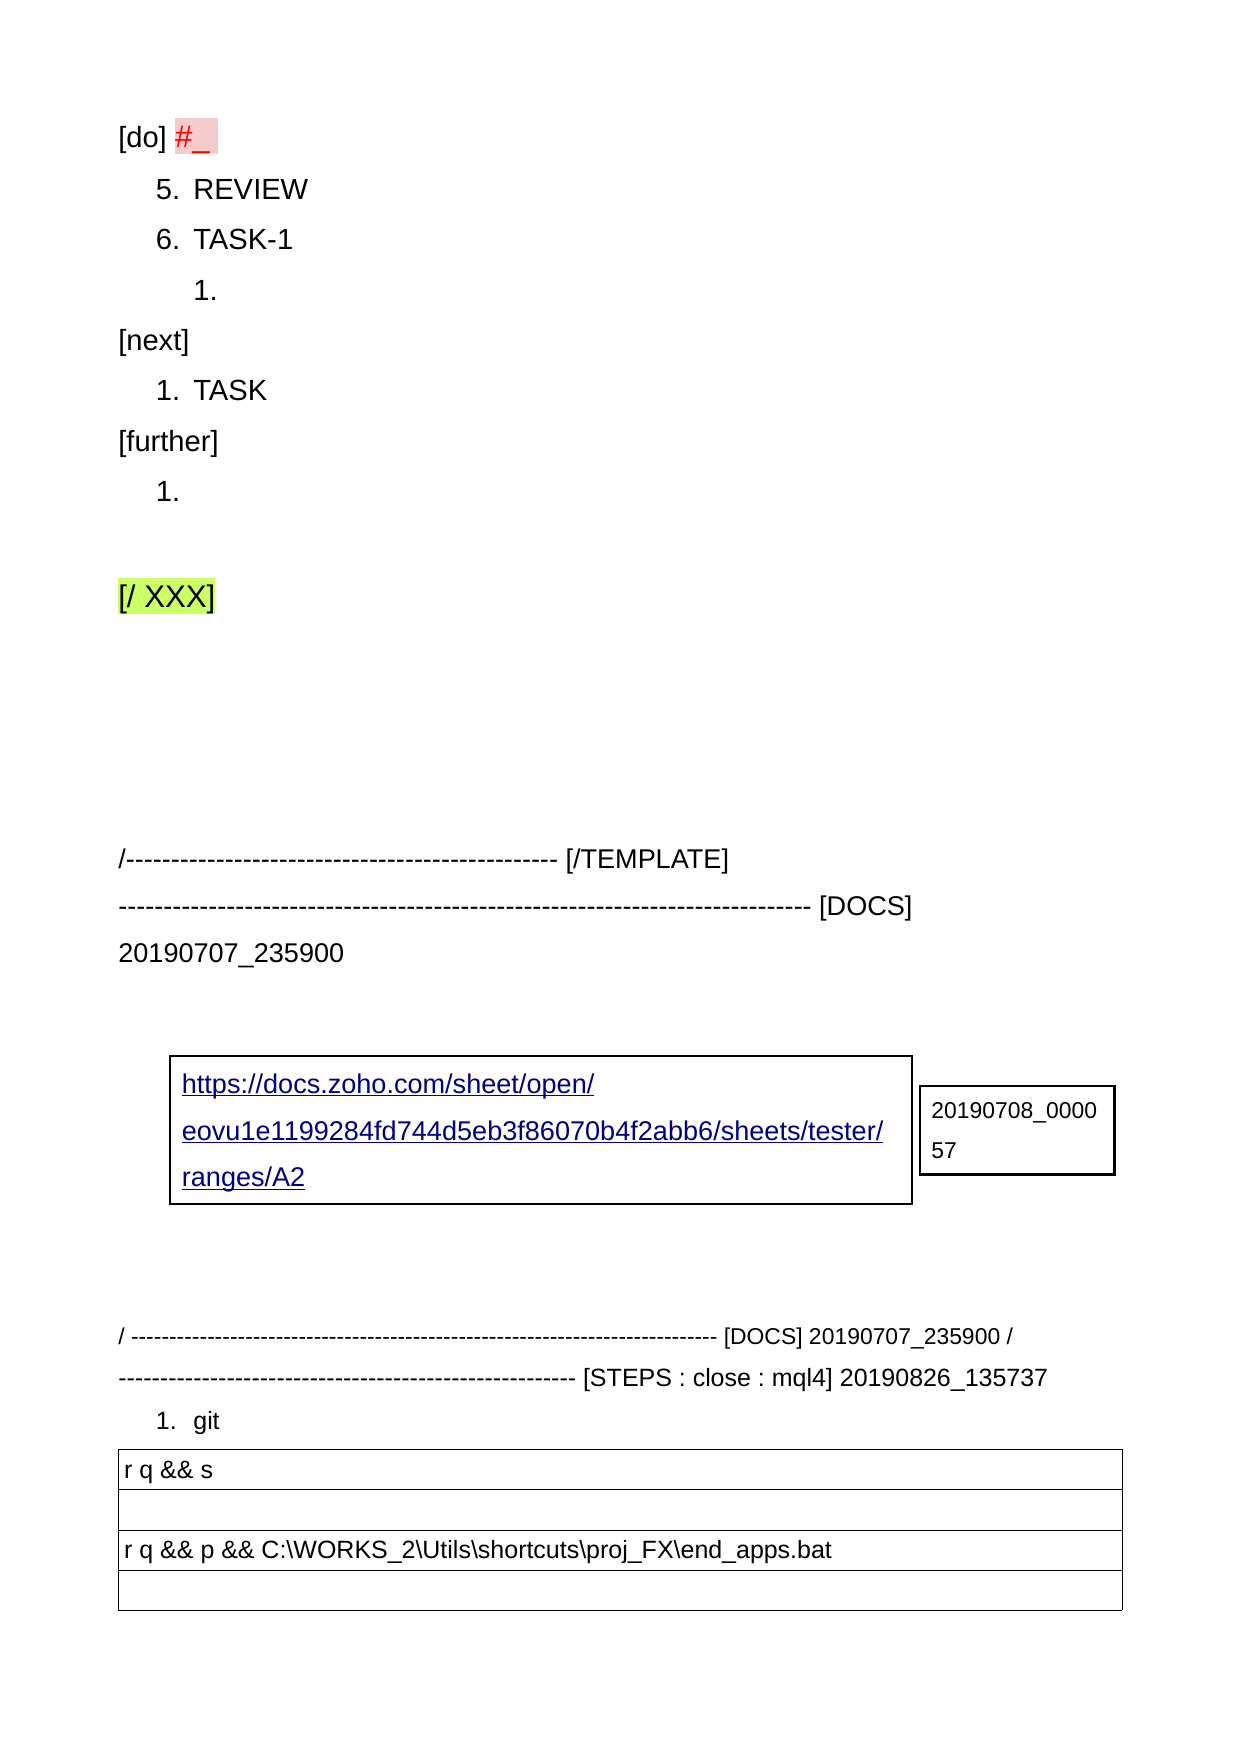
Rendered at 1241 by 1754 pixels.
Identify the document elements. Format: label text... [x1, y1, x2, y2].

text [do] #_ [118, 118, 1122, 154]
table_header 20190708_000057 [916, 1027, 1118, 1233]
list TASK-1 [156, 222, 1122, 256]
list git [156, 1406, 1122, 1434]
table_cell [119, 1571, 1122, 1610]
text /------------------------------------------------ [/TEMPLATE] [118, 843, 1122, 875]
list REVIEW [156, 172, 1122, 206]
table_cell [916, 1233, 1118, 1268]
table_header [118, 1027, 166, 1233]
table_cell r q && p && C:\WORKS_2\Utils\shortcuts\proj_FX\end_apps.bat [119, 1531, 1122, 1570]
text [further] [118, 423, 1122, 457]
table_header r q && s [119, 1450, 1122, 1489]
table_cell [118, 1233, 166, 1268]
table_cell [166, 1233, 916, 1268]
text ------------------------------------------------------- [STEPS : close : mql4] 20190826_135737 [118, 1363, 1122, 1391]
text [next] [118, 323, 1122, 356]
table_header https://docs.zoho.com/sheet/open/eovu1e1199284fd744d5eb3f86070b4f2abb6/sheets/tester/ranges/A2 [166, 1027, 916, 1233]
text / ----------------------------------------------------------------------------- [DOCS] 20190707_235900 / [118, 1323, 1122, 1349]
text [/ XXX] [118, 524, 1122, 614]
text ----------------------------------------------------------------------------- [DOCS] 20190707_235900 [118, 890, 1122, 968]
table_cell [119, 1490, 1122, 1529]
list TASK [156, 373, 1122, 407]
